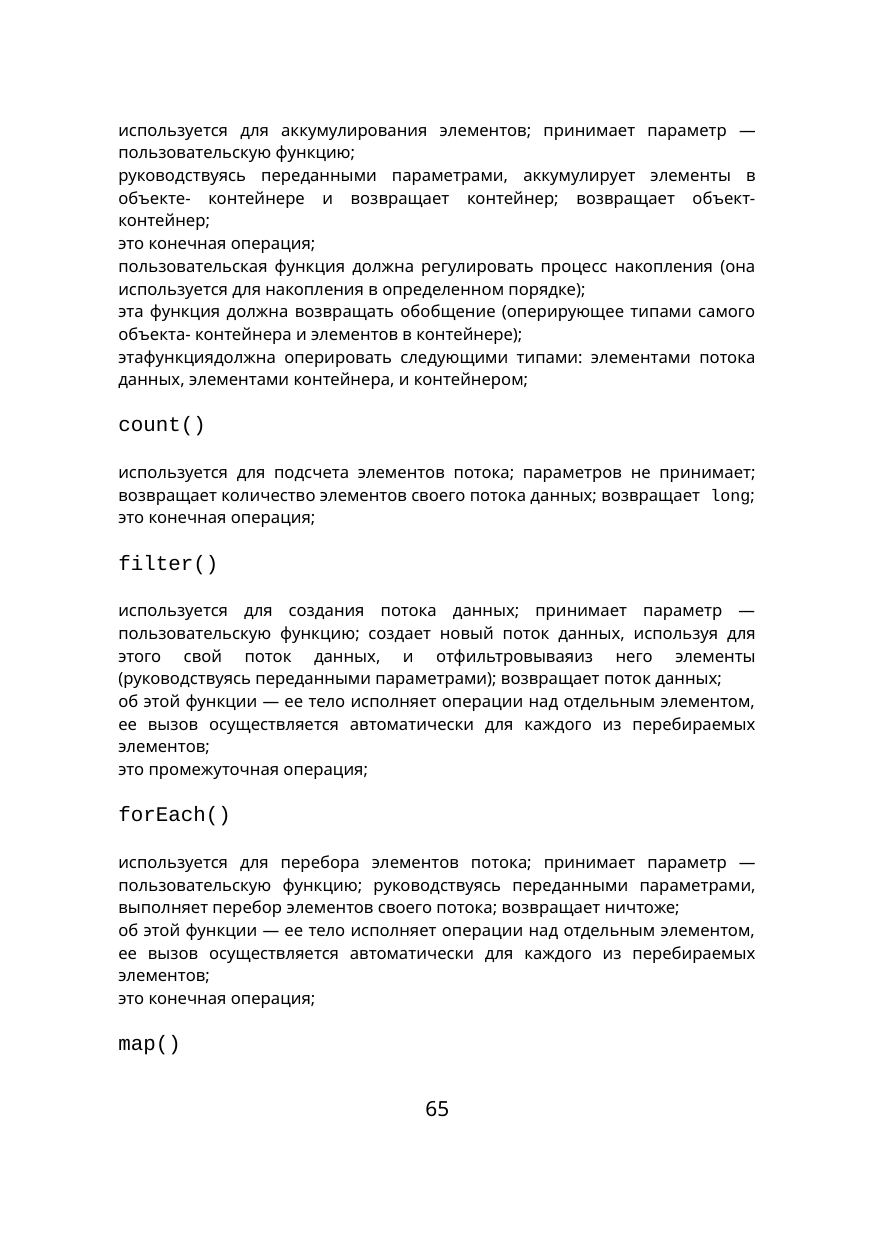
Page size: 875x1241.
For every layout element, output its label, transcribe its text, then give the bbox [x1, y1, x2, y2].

text используется для создания потока данных; принимает параметр — пользовательскую функцию; создает новый поток данных, используя для этого свой поток данных, и отфильтровываяиз него элементы (руководствуясь переданными параметрами); возвращает поток данных; [118, 599, 756, 690]
text count() [118, 414, 756, 438]
text filter() [118, 552, 756, 576]
text map() [118, 1033, 756, 1057]
text это конечная операция; [118, 506, 756, 529]
text руководствуясь переданными параметрами, аккумулирует элементы в объекте- контейнере и возвращает контейнер; возвращает объект- контейнер; [118, 163, 756, 232]
text об этой функции — ее тело исполняет операции над отдельным элементом, ее вызов осуществляется автоматически для каждого из перебираемых элементов; [118, 919, 756, 987]
text это конечная операция; [118, 232, 756, 254]
text forEach() [118, 804, 756, 828]
text об этой функции — ее тело исполняет операции над отдельным элементом, ее вызов осуществляется автоматически для каждого из перебираемых элементов; [118, 690, 756, 758]
text используется для перебора элементов потока; принимает параметр — пользовательскую функцию; руководствуясь переданными параметрами, выполняет перебор элементов своего потока; возвращает ничтоже; [118, 851, 756, 919]
text это конечная операция; [118, 987, 756, 1009]
text этафункциядолжна оперировать следующими типами: элементами потока данных, элементами контейнера, и контейнером; [118, 345, 756, 391]
text пользовательская функция должна регулировать процесс накопления (она используется для накопления в определенном порядке); [118, 254, 756, 300]
text эта функция должна возвращать обобщение (оперирующее типами самого объекта- контейнера и элементов в контейнере); [118, 300, 756, 345]
text это промежуточная операция; [118, 758, 756, 781]
text используется для аккумулирования элементов; принимает параметр — пользовательскую функцию; [118, 118, 756, 163]
text используется для подсчета элементов потока; параметров не принимает; возвращает количество элементов своего потока данных; возвращает long; [118, 461, 756, 506]
